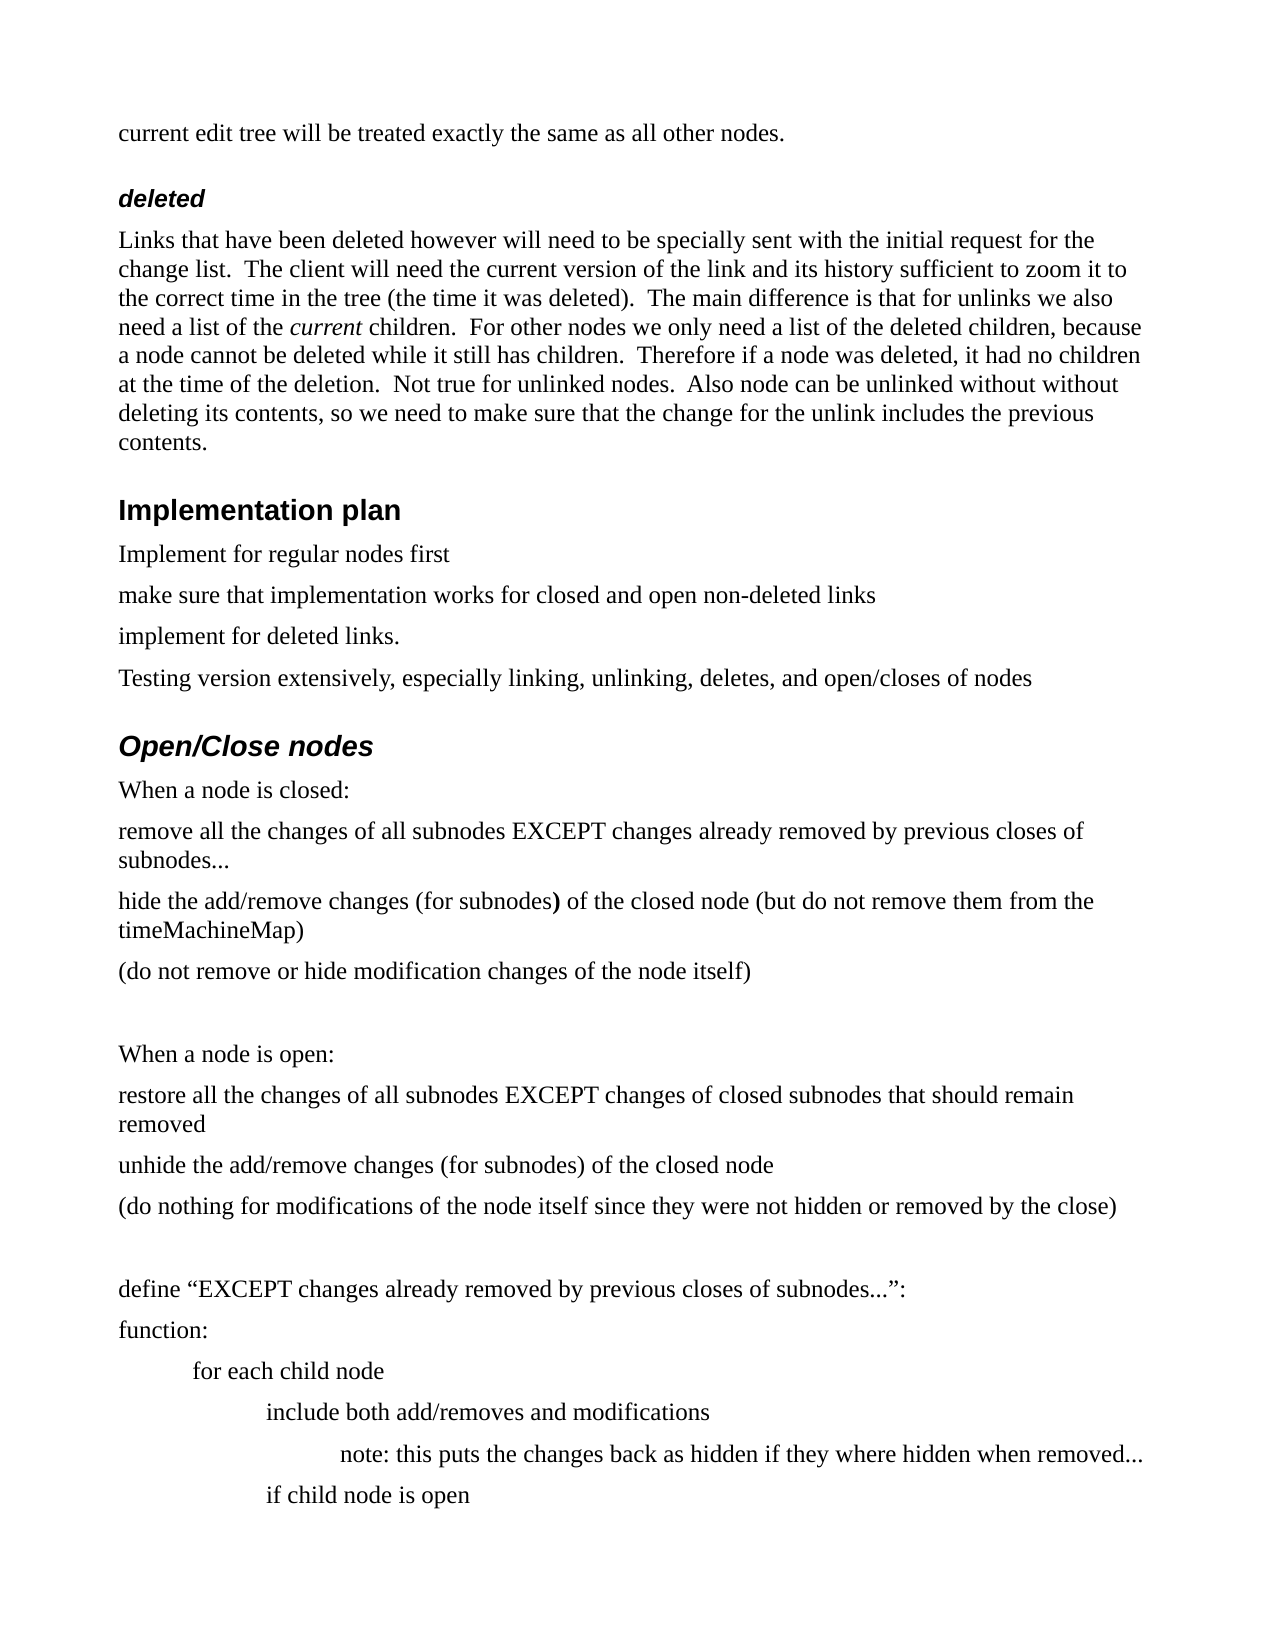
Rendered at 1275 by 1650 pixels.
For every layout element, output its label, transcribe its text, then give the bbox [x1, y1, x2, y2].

text note: this puts the changes back as hidden if they where hidden when removed... [340, 1439, 1157, 1467]
text (do nothing for modifications of the node itself since they were not hidden or removed by the close) [118, 1191, 1157, 1220]
text define “EXCEPT changes already removed by previous closes of subnodes...”: [118, 1274, 1157, 1302]
text hide the add/remove changes (for subnodes) of the closed node (but do not remove them from the timeMachineMap) [118, 886, 1157, 944]
text for each child node [192, 1356, 1157, 1385]
text Testing version extensively, especially linking, unlinking, deletes, and open/closes of nodes [118, 663, 1157, 691]
text function: [118, 1315, 1157, 1344]
subtitle Implementation plan [118, 493, 1157, 526]
text Implement for regular nodes first [118, 539, 1157, 568]
text Links that have been deleted however will need to be specially sent with the initial request for the change list. The client will need the current version of the link and its history sufficient to zoom it to the correct time in the tree (the time it was deleted). The main difference is that for unlinks we also need a list of the current children. For other nodes we only need a list of the deleted children, because a node cannot be deleted while it still has children. Therefore if a node was deleted, it had no children at the time of the deletion. Not true for unlinked nodes. Also node can be unlinked without without deleting its contents, so we need to make sure that the change for the unlink includes the previous contents. [118, 225, 1157, 455]
text When a node is closed: [118, 775, 1157, 804]
subtitle deleted [118, 184, 1157, 213]
text current edit tree will be treated exactly the same as all other nodes. [118, 118, 1157, 147]
text implement for deleted links. [118, 621, 1157, 650]
text unhide the add/remove changes (for subnodes) of the closed node [118, 1150, 1157, 1179]
text if child node is open [266, 1480, 1157, 1509]
text make sure that implementation works for closed and open non-deleted links [118, 580, 1157, 609]
text remove all the changes of all subnodes EXCEPT changes already removed by previous closes of subnodes... [118, 816, 1157, 874]
text include both add/removes and modifications [266, 1397, 1157, 1426]
text restore all the changes of all subnodes EXCEPT changes of closed subnodes that should remain removed [118, 1080, 1157, 1137]
subtitle Open/Close nodes [118, 729, 1157, 762]
text (do not remove or hide modification changes of the node itself) [118, 956, 1157, 985]
text When a node is open: [118, 1039, 1157, 1067]
